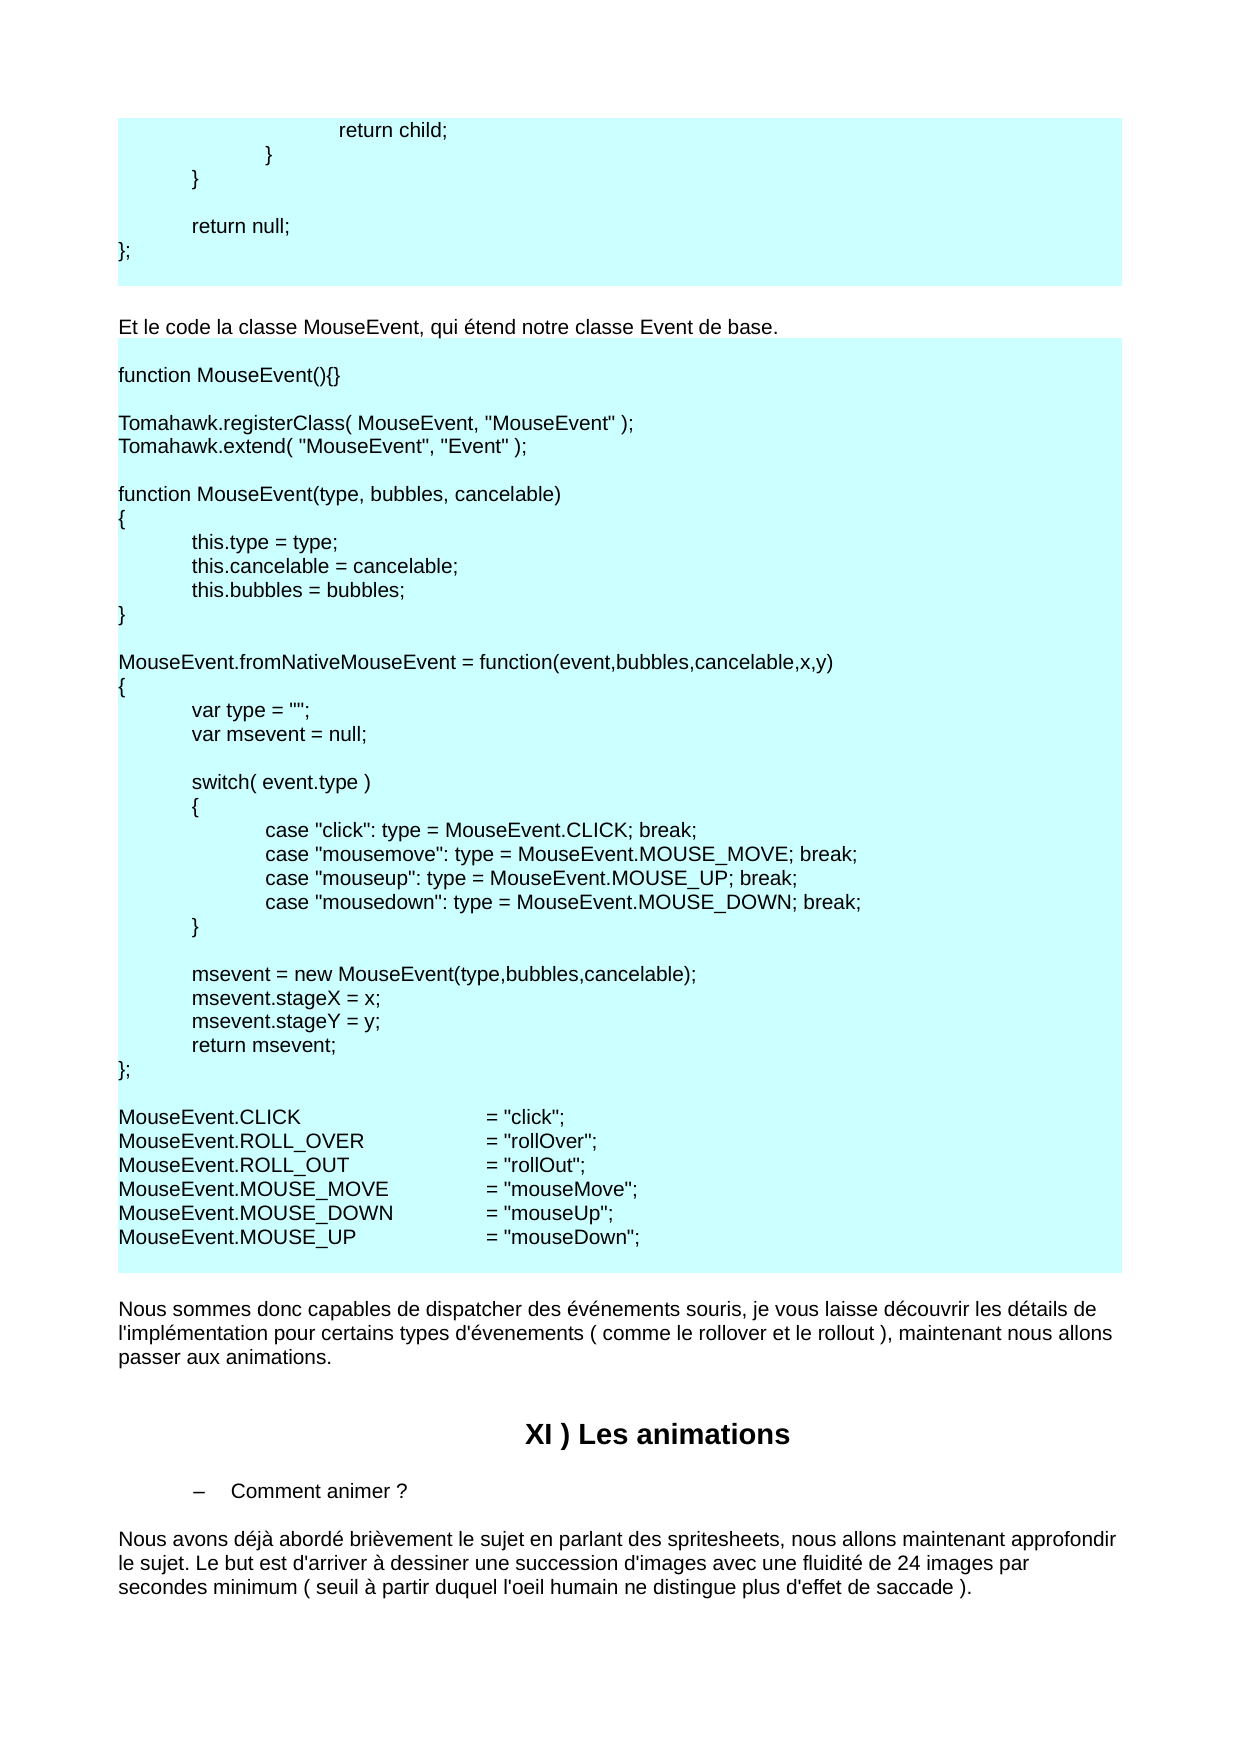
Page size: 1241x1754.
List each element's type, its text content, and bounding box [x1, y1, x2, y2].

text { [118, 674, 1122, 698]
text case "mousemove": type = MouseEvent.MOUSE_MOVE; break; [118, 842, 1122, 866]
text function MouseEvent(type, bubbles, cancelable) [118, 482, 1122, 506]
text } [118, 142, 1122, 166]
text } [118, 166, 1122, 190]
text case "mouseup": type = MouseEvent.MOUSE_UP; break; [118, 866, 1122, 889]
text return null; [118, 214, 1122, 238]
text case "mousedown": type = MouseEvent.MOUSE_DOWN; break; [118, 889, 1122, 913]
list Comment animer ? [193, 1479, 1122, 1503]
text MouseEvent.CLICK = "click"; [118, 1105, 1122, 1129]
text var msevent = null; [118, 722, 1122, 746]
text case "click": type = MouseEvent.CLICK; break; [118, 818, 1122, 842]
text msevent.stageY = y; [118, 1009, 1122, 1033]
text msevent.stageX = x; [118, 985, 1122, 1009]
text return msevent; [118, 1033, 1122, 1057]
text { [118, 506, 1122, 530]
text msevent = new MouseEvent(type,bubbles,cancelable); [118, 961, 1122, 985]
text MouseEvent.MOUSE_UP = "mouseDown"; [118, 1225, 1122, 1249]
text }; [118, 238, 1122, 262]
text this.type = type; [118, 530, 1122, 554]
text Nous avons déjà abordé brièvement le sujet en parlant des spritesheets, nous allons maintenant approfondir le sujet. Le but est d'arriver à dessiner une succession d'images avec une fluidité de 24 images par secondes minimum ( seuil à partir duquel l'oeil humain ne distingue plus d'effet de saccade ). [118, 1527, 1122, 1599]
text } [118, 602, 1122, 626]
text }; [118, 1057, 1122, 1081]
text MouseEvent.MOUSE_MOVE = "mouseMove"; [118, 1177, 1122, 1201]
text this.bubbles = bubbles; [118, 578, 1122, 602]
text function MouseEvent(){} [118, 362, 1122, 386]
text MouseEvent.fromNativeMouseEvent = function(event,bubbles,cancelable,x,y) [118, 650, 1122, 674]
text Tomahawk.extend( "MouseEvent", "Event" ); [118, 434, 1122, 458]
list XI ) Les animations [156, 1417, 1122, 1450]
text return child; [118, 118, 1122, 142]
text MouseEvent.MOUSE_DOWN = "mouseUp"; [118, 1201, 1122, 1225]
text switch( event.type ) [118, 770, 1122, 794]
text Tomahawk.registerClass( MouseEvent, "MouseEvent" ); [118, 410, 1122, 434]
text Et le code la classe MouseEvent, qui étend notre classe Event de base. [118, 314, 1122, 338]
text var type = ""; [118, 698, 1122, 722]
text { [118, 794, 1122, 818]
text MouseEvent.ROLL_OVER = "rollOver"; [118, 1129, 1122, 1153]
text Nous sommes donc capables de dispatcher des événements souris, je vous laisse découvrir les détails de l'implémentation pour certains types d'évenements ( comme le rollover et le rollout ), maintenant nous allons passer aux animations. [118, 1297, 1122, 1369]
text this.cancelable = cancelable; [118, 554, 1122, 578]
text } [118, 913, 1122, 937]
text MouseEvent.ROLL_OUT = "rollOut"; [118, 1153, 1122, 1177]
